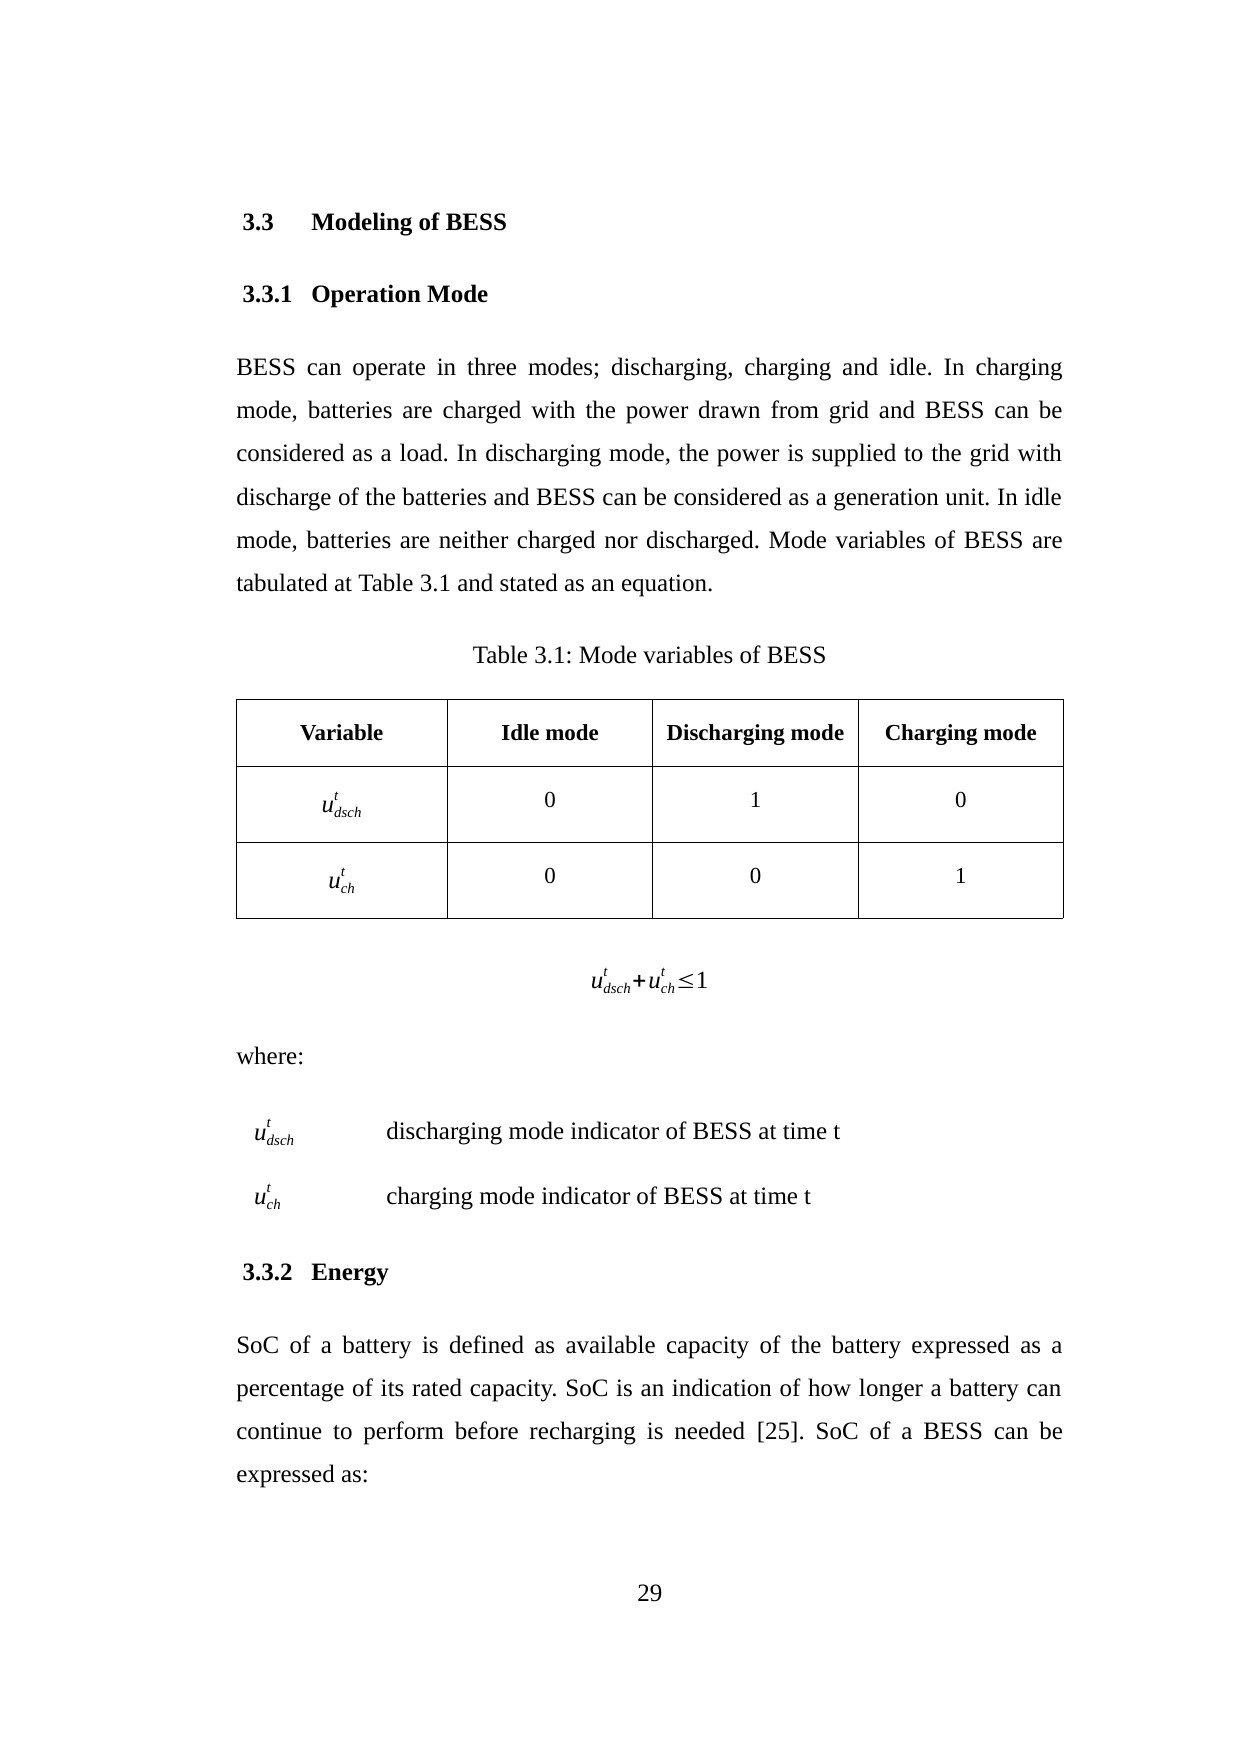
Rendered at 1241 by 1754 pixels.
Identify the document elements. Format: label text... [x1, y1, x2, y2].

table_header Idle mode [448, 700, 652, 766]
text where: [236, 1041, 1063, 1070]
table_cell 1 [653, 767, 858, 842]
table_cell [237, 767, 447, 842]
text discharging mode indicator of BESS at time t [236, 1114, 1063, 1149]
table_cell 0 [859, 767, 1063, 842]
text Table 3.1: Mode variables of BESS [236, 641, 1063, 669]
text BESS can operate in three modes; discharging, charging and idle. In charging mode, batteries are charged with the power drawn from grid and BESS can be considered as a load. In discharging mode, the power is supplied to the grid with discharge of the batteries and BESS can be considered as a generation unit. In idle mode, batteries are neither charged nor discharged. Mode variables of BESS are tabulated at Table 3.1 and stated as an equation. [236, 352, 1063, 597]
text charging mode indicator of BESS at time t [236, 1178, 1063, 1213]
table_cell 1 [859, 843, 1063, 918]
table_header Variable [237, 700, 447, 766]
table_header Discharging mode [653, 700, 858, 766]
table_cell 0 [653, 843, 858, 918]
text SoC of a battery is defined as available capacity of the battery expressed as a percentage of its rated capacity. SoC is an indication of how longer a battery can continue to perform before recharging is needed [25]. SoC of a BESS can be expressed as: [236, 1330, 1063, 1488]
subtitle Modeling of BESS [236, 207, 1063, 236]
table_cell [237, 843, 447, 918]
table_cell 0 [448, 843, 652, 918]
table_header Charging mode [859, 700, 1063, 766]
subtitle Energy [236, 1257, 1063, 1286]
table_cell 0 [448, 767, 652, 842]
subtitle Operation Mode [236, 279, 1063, 308]
